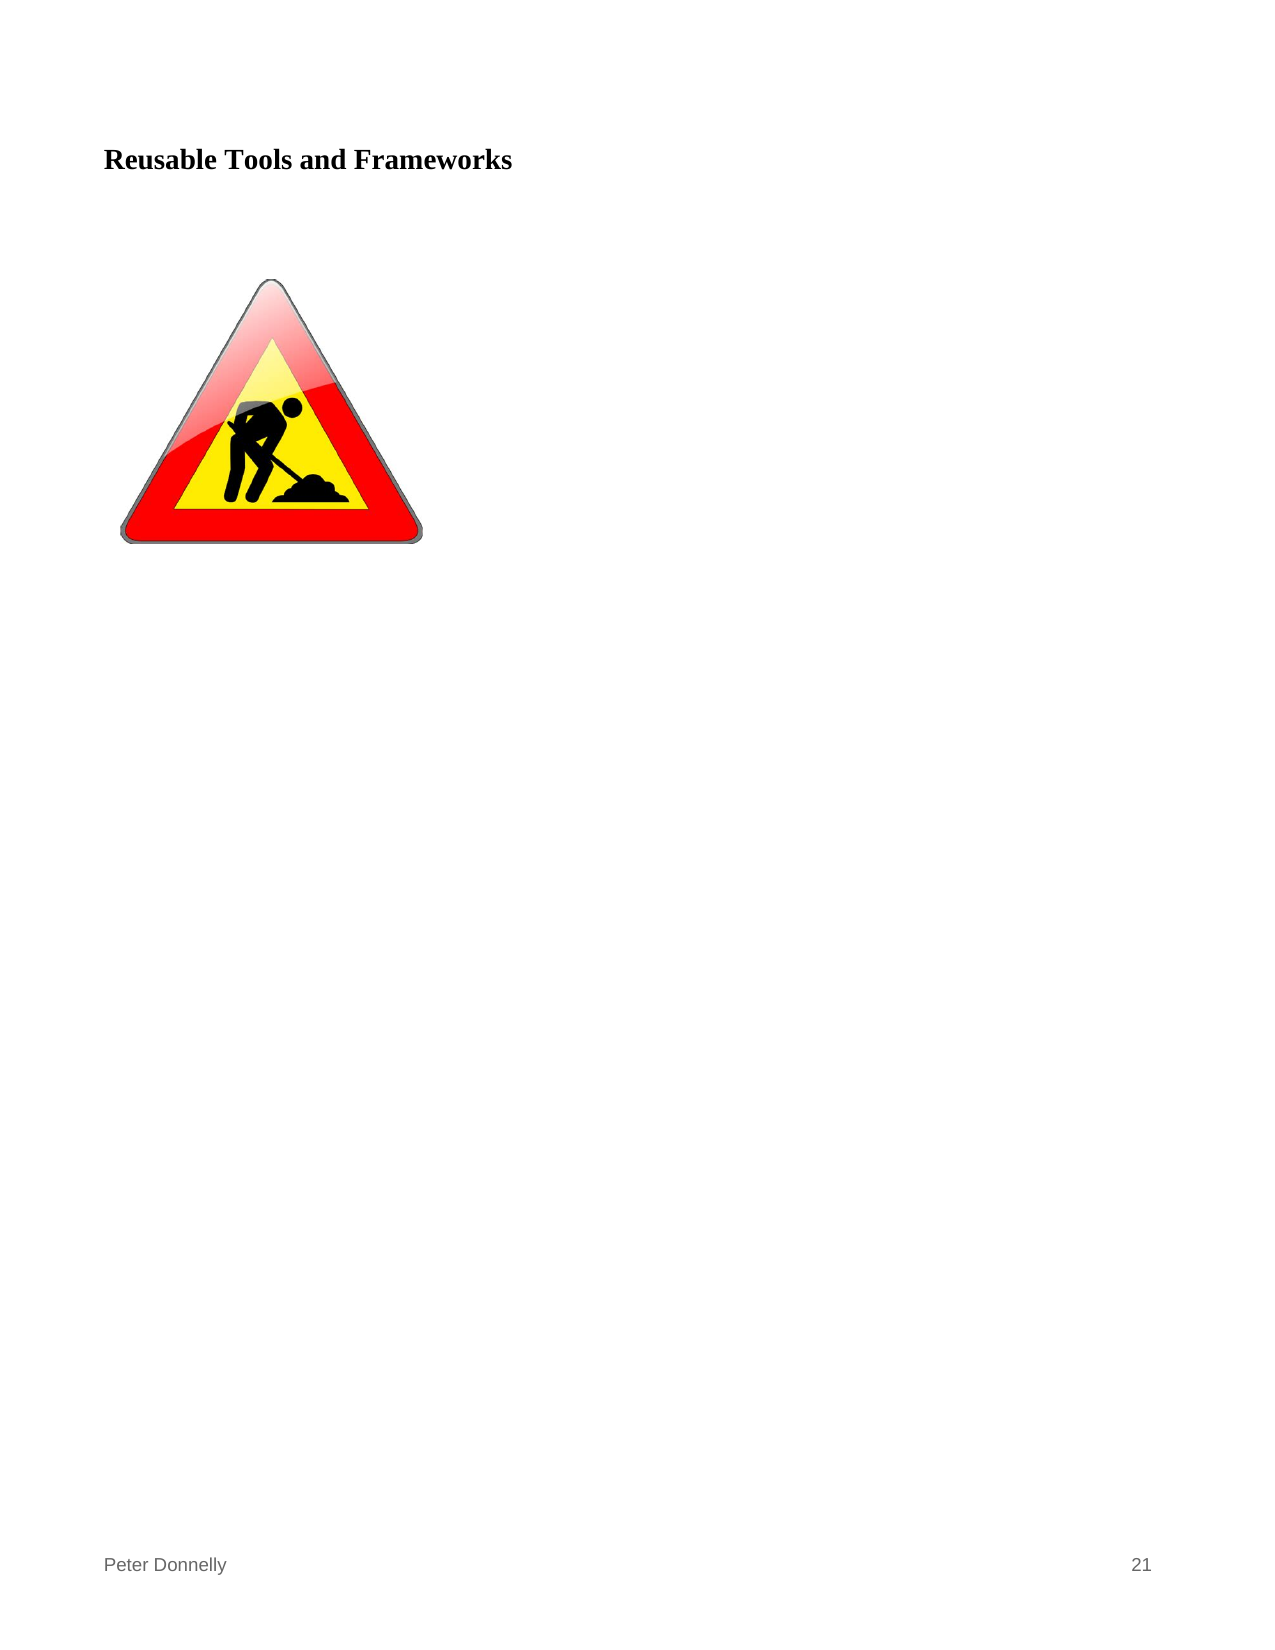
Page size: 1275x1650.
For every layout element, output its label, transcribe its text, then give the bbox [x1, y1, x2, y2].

picture [120, 279, 423, 544]
subtitle Reusable Tools and Frameworks [103, 142, 1181, 176]
